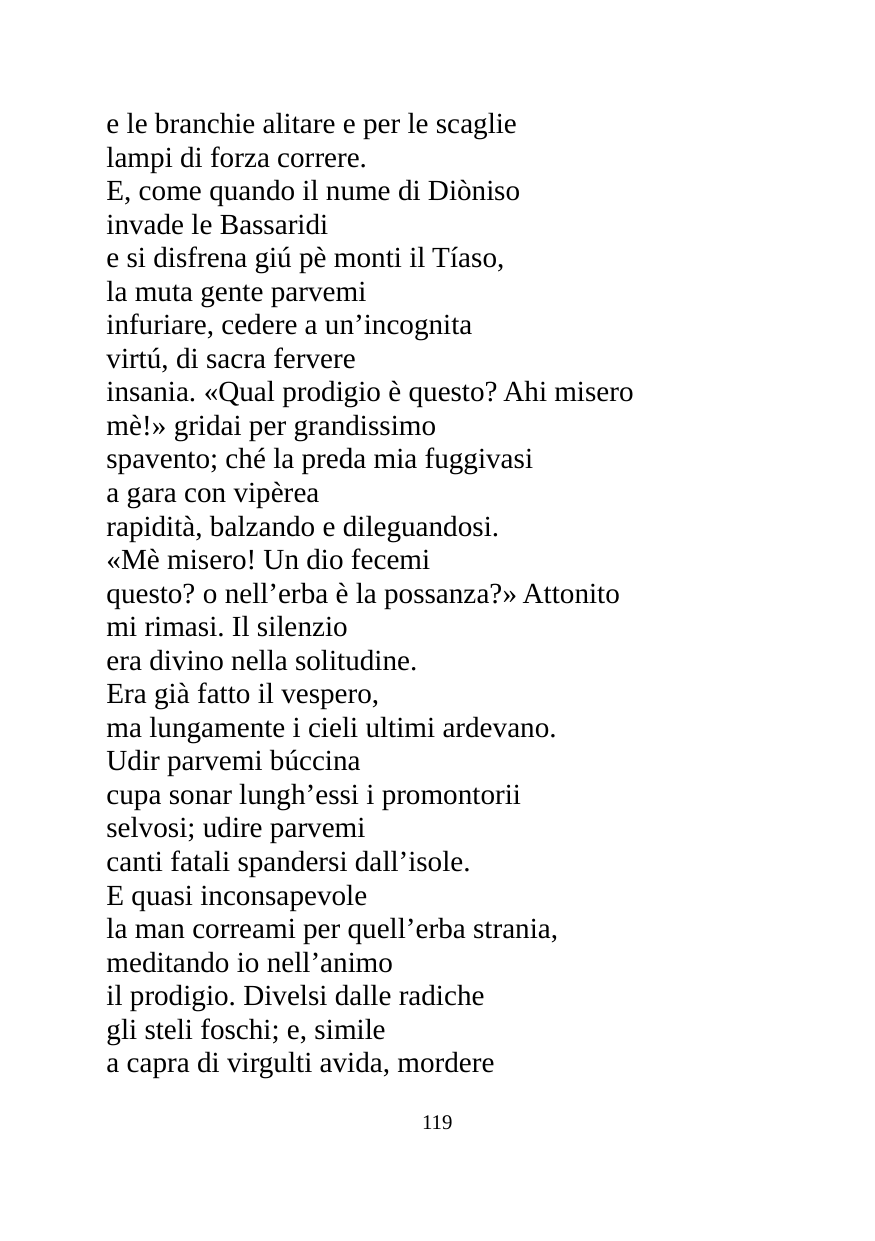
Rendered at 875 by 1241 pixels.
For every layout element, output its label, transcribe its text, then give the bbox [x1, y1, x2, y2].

text rapidità, balzando e dileguandosi. [106, 509, 768, 542]
text la muta gente parvemi [106, 274, 768, 307]
text meditando io nell’animo [106, 945, 768, 978]
text spavento; ché la preda mia fuggivasi [106, 442, 768, 475]
text mè!» gridai per grandissimo [106, 408, 768, 442]
text e si disfrena giú pè monti il Tíaso, [106, 240, 768, 274]
text E, come quando il nume di Diòniso [106, 173, 768, 207]
text gli steli foschi; e, simile [106, 1012, 768, 1045]
text questo? o nell’erba è la possanza?» Attonito [106, 576, 768, 609]
text Era già fatto il vespero, [106, 676, 768, 710]
text E quasi inconsapevole [106, 878, 768, 911]
text la man correami per quell’erba strania, [106, 911, 768, 945]
text il prodigio. Divelsi dalle radiche [106, 978, 768, 1012]
text selvosi; udire parvemi [106, 811, 768, 844]
text virtú, di sacra fervere [106, 341, 768, 374]
text ma lungamente i cieli ultimi ardevano. [106, 710, 768, 743]
text a gara con vipèrea [106, 475, 768, 509]
text e le branchie alitare e per le scaglie [106, 106, 768, 140]
text «Mè misero! Un dio fecemi [106, 542, 768, 576]
text invade le Bassaridi [106, 207, 768, 240]
text mi rimasi. Il silenzio [106, 609, 768, 643]
text Udir parvemi búccina [106, 743, 768, 777]
text cupa sonar lungh’essi i promontorii [106, 777, 768, 811]
text lampi di forza correre. [106, 140, 768, 173]
text infuriare, cedere a un’incognita [106, 307, 768, 341]
text a capra di virgulti avida, mordere [106, 1045, 768, 1079]
text canti fatali spandersi dall’isole. [106, 844, 768, 878]
text insania. «Qual prodigio è questo? Ahi misero [106, 374, 768, 408]
text era divino nella solitudine. [106, 643, 768, 676]
